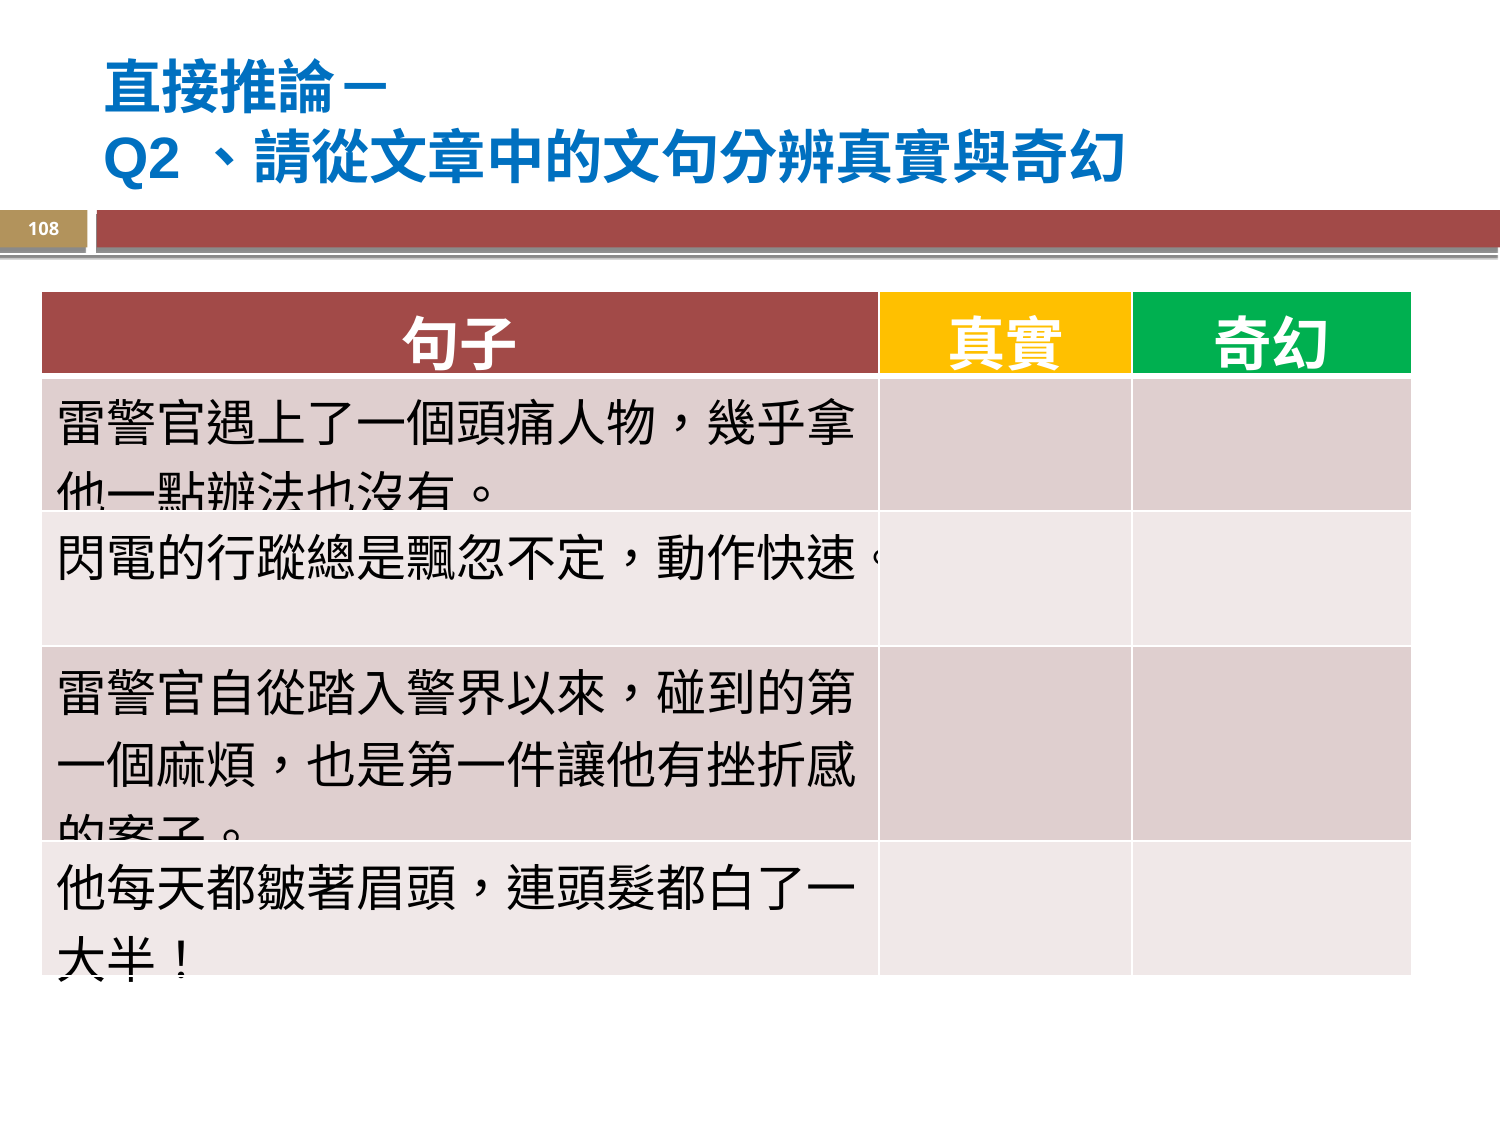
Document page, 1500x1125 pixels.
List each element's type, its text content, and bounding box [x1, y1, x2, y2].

table_cell 閃電的行蹤總是飄忽不定，動作快速。 [42, 512, 878, 645]
table_cell [1133, 842, 1411, 975]
slide_number [0, 208, 88, 249]
table_cell [880, 647, 1131, 840]
table_cell [880, 379, 1131, 510]
table_cell [1133, 512, 1411, 645]
table_cell 雷警官自從踏入警界以來，碰到的第一個麻煩，也是第一件讓他有挫折感的案子。 [42, 647, 878, 840]
table_header 奇幻 [1133, 292, 1411, 373]
table_cell [880, 842, 1131, 975]
table_header 真實 [880, 292, 1131, 373]
table_cell 他每天都皺著眉頭，連頭髮都白了一大半！ [42, 842, 878, 975]
table_cell [1133, 379, 1411, 510]
table_cell [1133, 647, 1411, 840]
text_box 直接推論－ Q2、請從文章中的文句分辨真實與奇幻 [88, 42, 1459, 198]
table_header 句子 [42, 292, 878, 373]
table_cell 雷警官遇上了一個頭痛人物，幾乎拿他一點辦法也沒有。 [42, 379, 878, 510]
table_cell [880, 512, 1131, 645]
